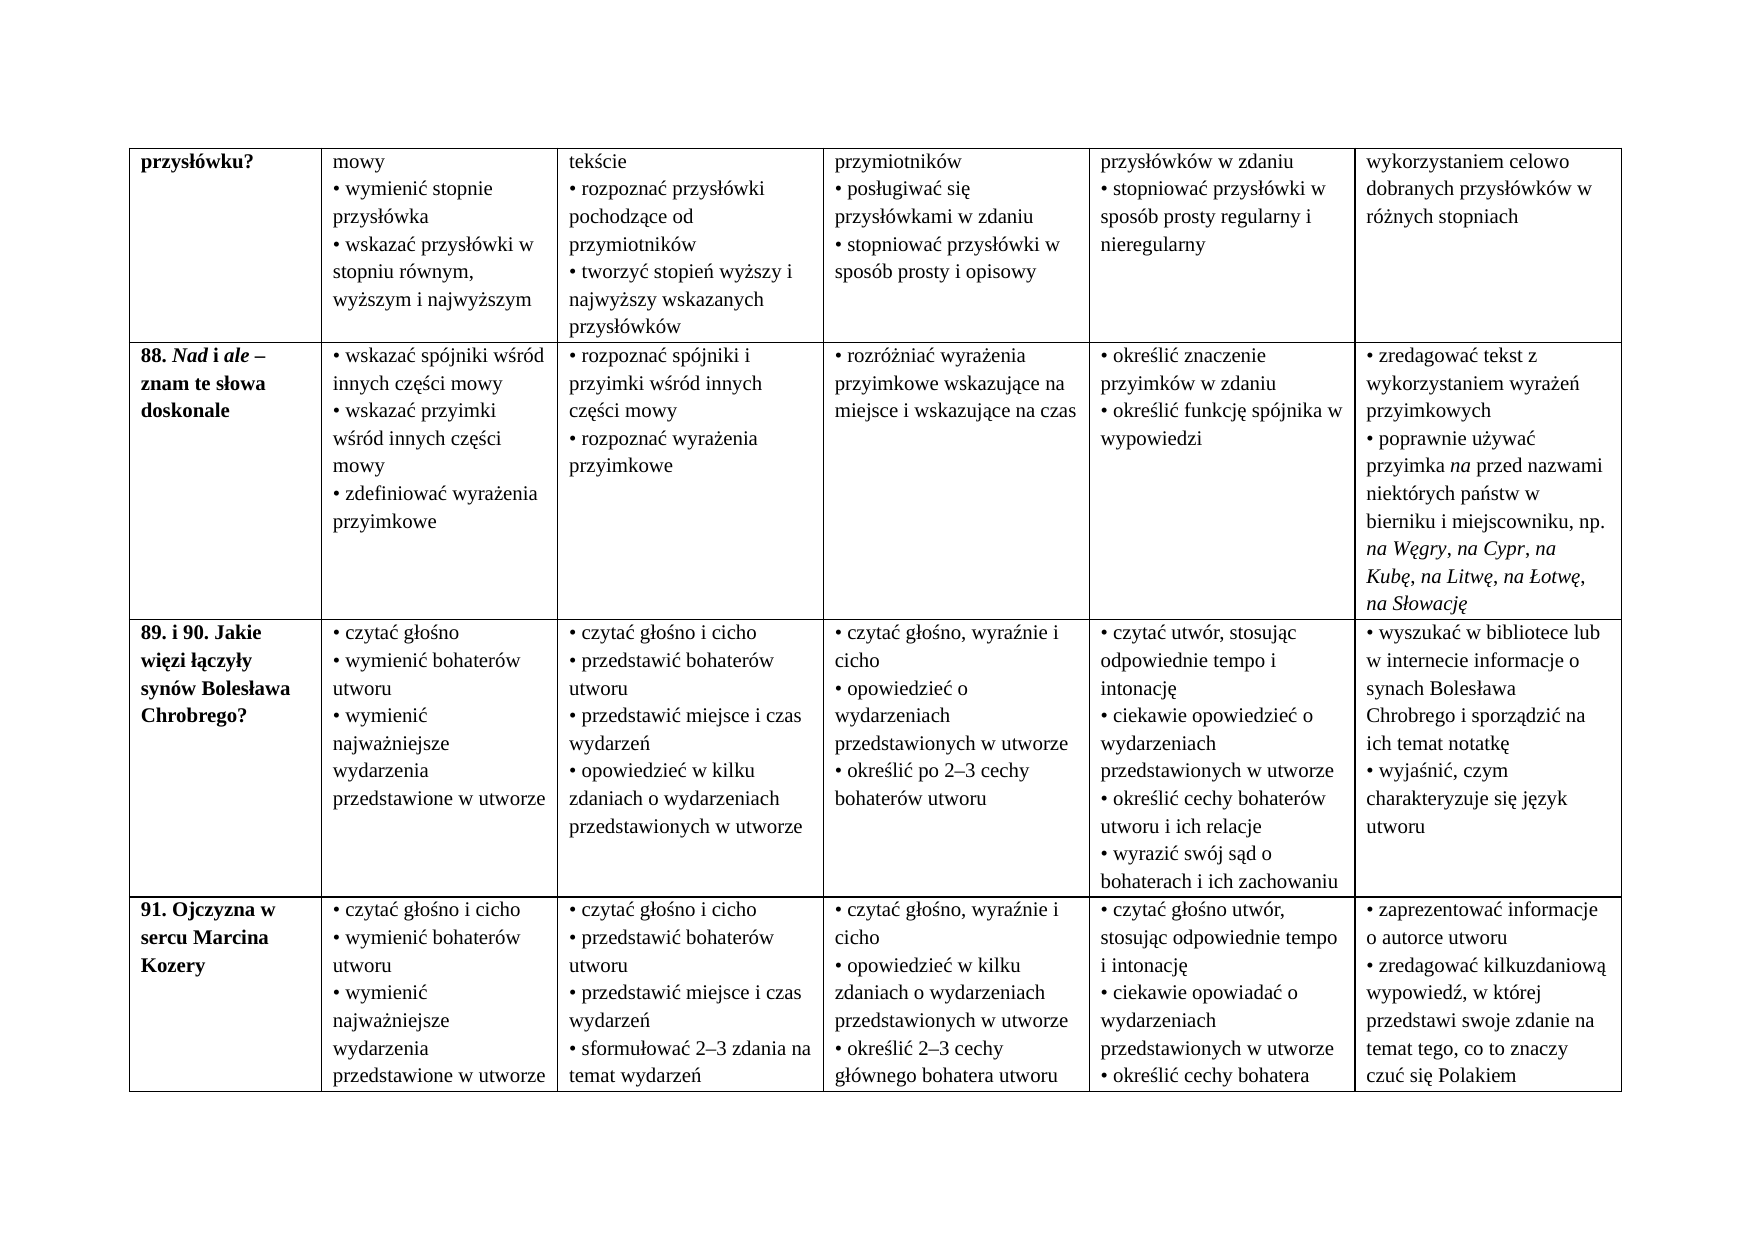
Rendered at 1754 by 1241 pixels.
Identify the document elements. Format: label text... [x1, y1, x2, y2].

table_cell • wskazać spójniki wśród innych części mowy • wskazać przyimki wśród innych części mowy • zdefiniować wyrażenia przyimkowe [322, 343, 557, 619]
table_cell 88. Nad i ale – znam te słowa doskonale [130, 343, 321, 619]
table_cell • rozróżniać wyrażenia przyimkowe wskazujące na miejsce i wskazujące na czas [824, 343, 1089, 619]
table_cell • czytać głośno • wymienić bohaterów utworu • wymienić najważniejsze wydarzenia przedstawione w utworze [322, 620, 557, 896]
table_cell • czytać głośno i cicho • wymienić bohaterów utworu • wymienić najważniejsze wydarzenia przedstawione w utworze [322, 898, 557, 1091]
table_cell mowy • wymienić stopnie przysłówka • wskazać przysłówki w stopniu równym, wyższym i najwyższym [322, 149, 557, 342]
table_cell tekście • rozpoznać przysłówki pochodzące od przymiotników • tworzyć stopień wyższy i najwyższy wskazanych przysłówków [558, 149, 823, 342]
table_cell • wyszukać w bibliotece lub w internecie informacje o synach Bolesława Chrobrego i sporządzić na ich temat notatkę • wyjaśnić, czym charakteryzuje się język utworu [1356, 620, 1621, 896]
table_cell wykorzystaniem celowo dobranych przysłówków w różnych stopniach [1356, 149, 1621, 342]
table_cell przysłówku? [130, 149, 321, 342]
table_cell • czytać głośno i cicho • przedstawić bohaterów utworu • przedstawić miejsce i czas wydarzeń • opowiedzieć w kilku zdaniach o wydarzeniach przedstawionych w utworze [558, 620, 823, 896]
table_cell • czytać utwór, stosując odpowiednie tempo i intonację • ciekawie opowiedzieć o wydarzeniach przedstawionych w utworze • określić cechy bohaterów utworu i ich relacje • wyrazić swój sąd o bohaterach i ich zachowaniu [1090, 620, 1354, 896]
table_cell • czytać głośno, wyraźnie i cicho • opowiedzieć w kilku zdaniach o wydarzeniach przedstawionych w utworze • określić 2–3 cechy głównego bohatera utworu [824, 898, 1089, 1091]
table_cell • czytać głośno i cicho • przedstawić bohaterów utworu • przedstawić miejsce i czas wydarzeń • sformułować 2–3 zdania na temat wydarzeń [558, 898, 823, 1091]
table_cell • rozpoznać spójniki i przyimki wśród innych części mowy • rozpoznać wyrażenia przyimkowe [558, 343, 823, 619]
table_cell 91. Ojczyzna w sercu Marcina Kozery [130, 898, 321, 1091]
table_cell 89. i 90. Jakie więzi łączyły synów Bolesława Chrobrego? [130, 620, 321, 896]
table_cell • zaprezentować informacje o autorce utworu • zredagować kilkuzdaniową wypowiedź, w której przedstawi swoje zdanie na temat tego, co to znaczy czuć się Polakiem [1356, 898, 1621, 1091]
table_cell • czytać głośno, wyraźnie i cicho • opowiedzieć o wydarzeniach przedstawionych w utworze • określić po 2–3 cechy bohaterów utworu [824, 620, 1089, 896]
table_cell • określić znaczenie przyimków w zdaniu • określić funkcję spójnika w wypowiedzi [1090, 343, 1354, 619]
table_cell • zredagować tekst z wykorzystaniem wyrażeń przyimkowych • poprawnie używać przyimka na przed nazwami niektórych państw w bierniku i miejscowniku, np. na Węgry, na Cypr, na Kubę, na Litwę, na Łotwę, na Słowację [1356, 343, 1621, 619]
table_cell przymiotników • posługiwać się przysłówkami w zdaniu • stopniować przysłówki w sposób prosty i opisowy [824, 149, 1089, 342]
table_cell • czytać głośno utwór, stosując odpowiednie tempo i intonację • ciekawie opowiadać o wydarzeniach przedstawionych w utworze • określić cechy bohatera [1090, 898, 1354, 1091]
table_cell przysłówków w zdaniu • stopniować przysłówki w sposób prosty regularny i nieregularny [1090, 149, 1354, 342]
